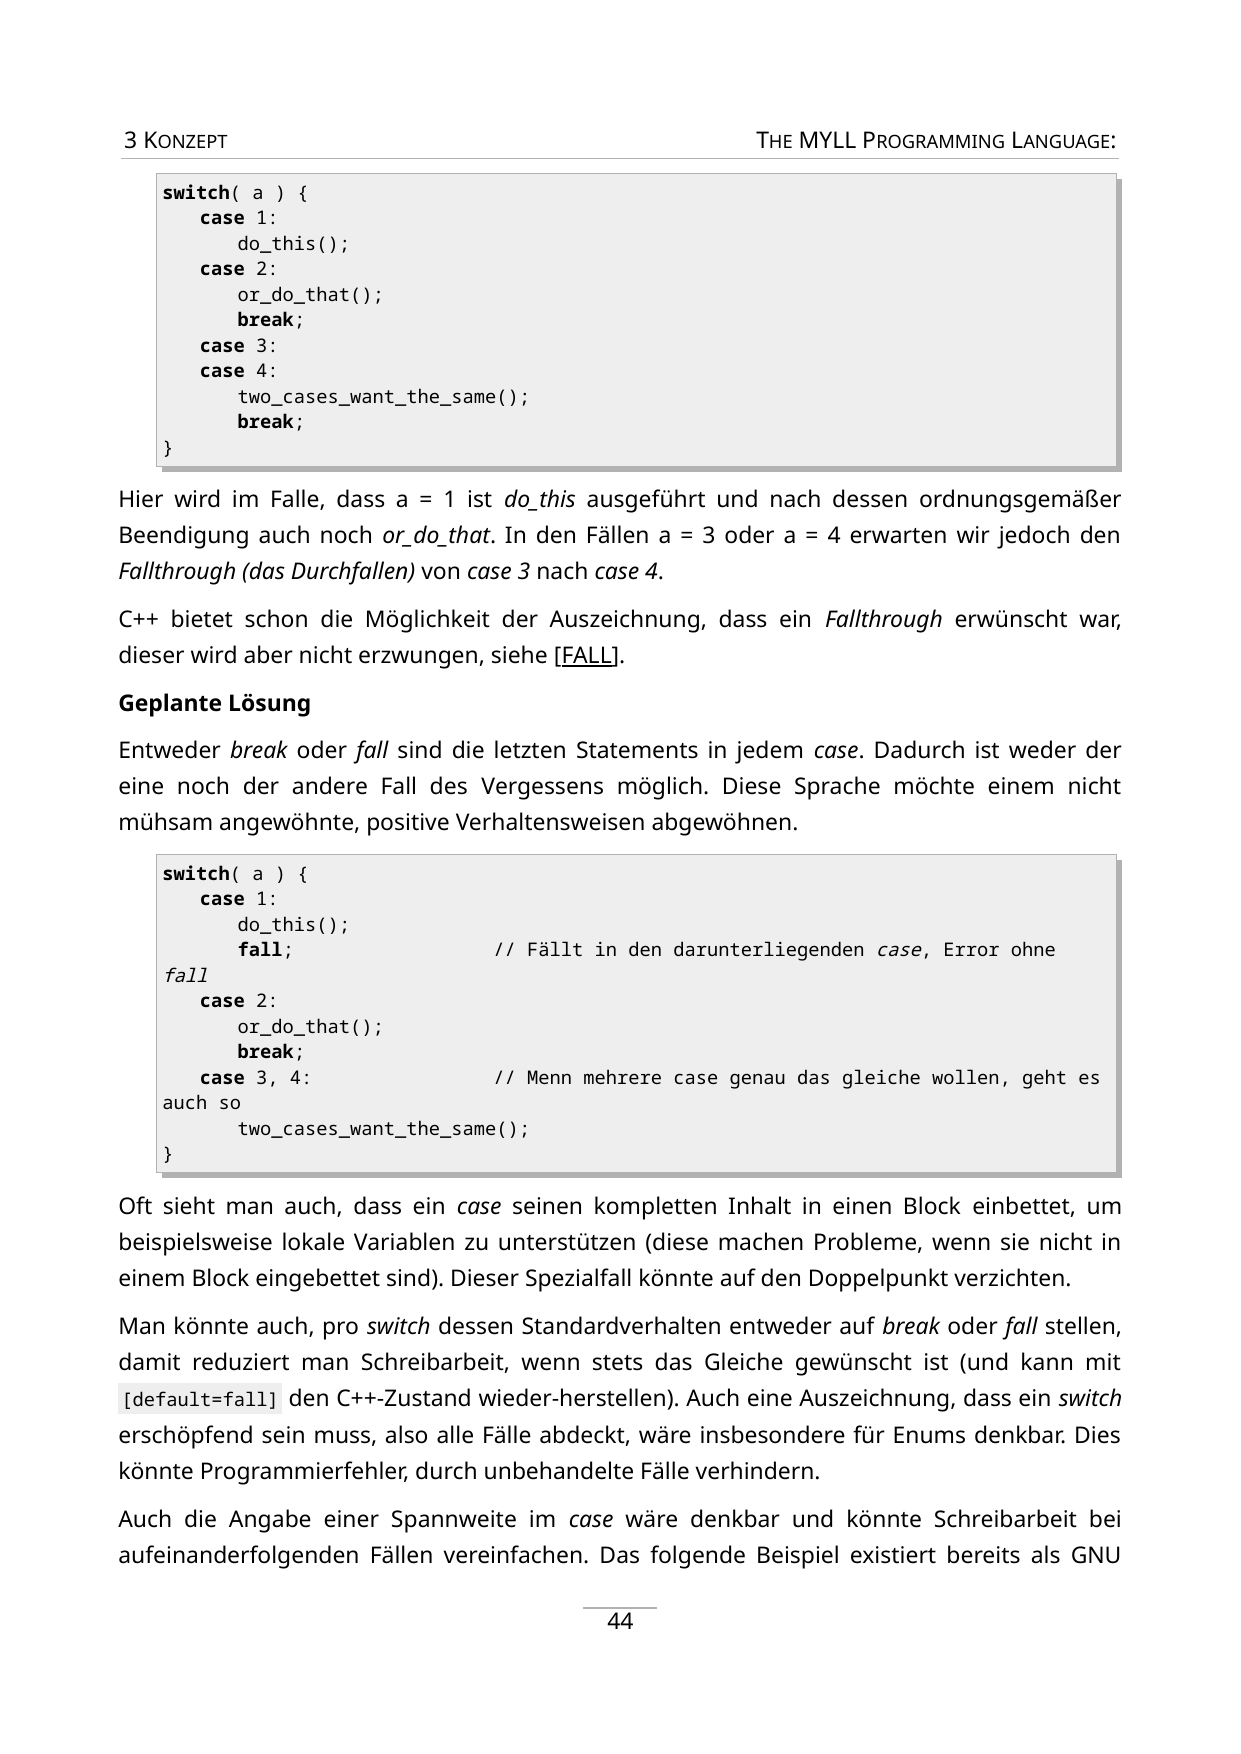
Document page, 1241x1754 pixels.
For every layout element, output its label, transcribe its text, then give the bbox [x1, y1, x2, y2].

text switch( a ) { case 1: do_this(); fall; // Fällt in den darunterliegenden case, Error ohne fall case 2: or_do_that(); break; case 3, 4: // Menn mehrere case genau das gleiche wollen, geht es auch so two_cases_want_the_same(); } [157, 855, 1116, 1172]
text Man könnte auch, pro switch dessen Standardverhalten entweder auf break oder fall stellen, damit reduziert man Schreibarbeit, wenn stets das Gleiche gewünscht ist (und kann mit [default=fall] den C++-Zustand wieder-herstellen). Auch eine Auszeichnung, dass ein switch erschöpfend sein muss, also alle Fälle abdeckt, wäre insbesondere für Enums denkbar. Dies könnte Programmierfehler, durch unbehandelte Fälle verhindern. [118, 1309, 1122, 1486]
text break; case 3: case 4: two_cases_want_the_same(); break; [157, 301, 1116, 428]
text Hier wird im Falle, dass a = 1 ist do_this ausgeführt und nach dessen ordnungsgemäßer Beendigung auch noch or_do_that. In den Fällen a = 3 oder a = 4 erwarten wir jedoch den Fallthrough (das Durchfallen) von case 3 nach case 4. [118, 483, 1122, 587]
text Entweder break oder fall sind die letzten Statements in jedem case. Dadurch ist weder der eine noch der andere Fall des Vergessens möglich. Diese Sprache möchte einem nicht mühsam angewöhnte, positive Verhaltensweisen abgewöhnen. [118, 734, 1122, 837]
text or_do_that(); [157, 275, 1116, 301]
text Oft sieht man auch, dass ein case seinen kompletten Inhalt in einen Block einbettet, um beispielsweise lokale Variablen zu unterstützen (diese machen Probleme, wenn sie nicht in einem Block eingebettet sind). Dieser Spezialfall könnte auf den Doppelpunkt verzichten. [118, 1190, 1122, 1293]
text do_this(); [157, 224, 1116, 249]
text C++ bietet schon die Möglichkeit der Auszeichnung, dass ein Fallthrough erwünscht war, dieser wird aber nicht erzwungen, siehe [FALL]. [118, 603, 1122, 670]
text case 1: [157, 198, 1116, 224]
text } [157, 428, 1116, 466]
text switch( a ) { [157, 174, 1116, 198]
text Auch die Angabe einer Spannweite im case wäre denkbar und könnte Schreibarbeit bei aufeinanderfolgenden Fällen vereinfachen. Das folgende Beispiel existiert bereits als GNU [118, 1503, 1122, 1570]
text Geplante Lösung [118, 687, 1122, 718]
text case 2: [157, 249, 1116, 275]
